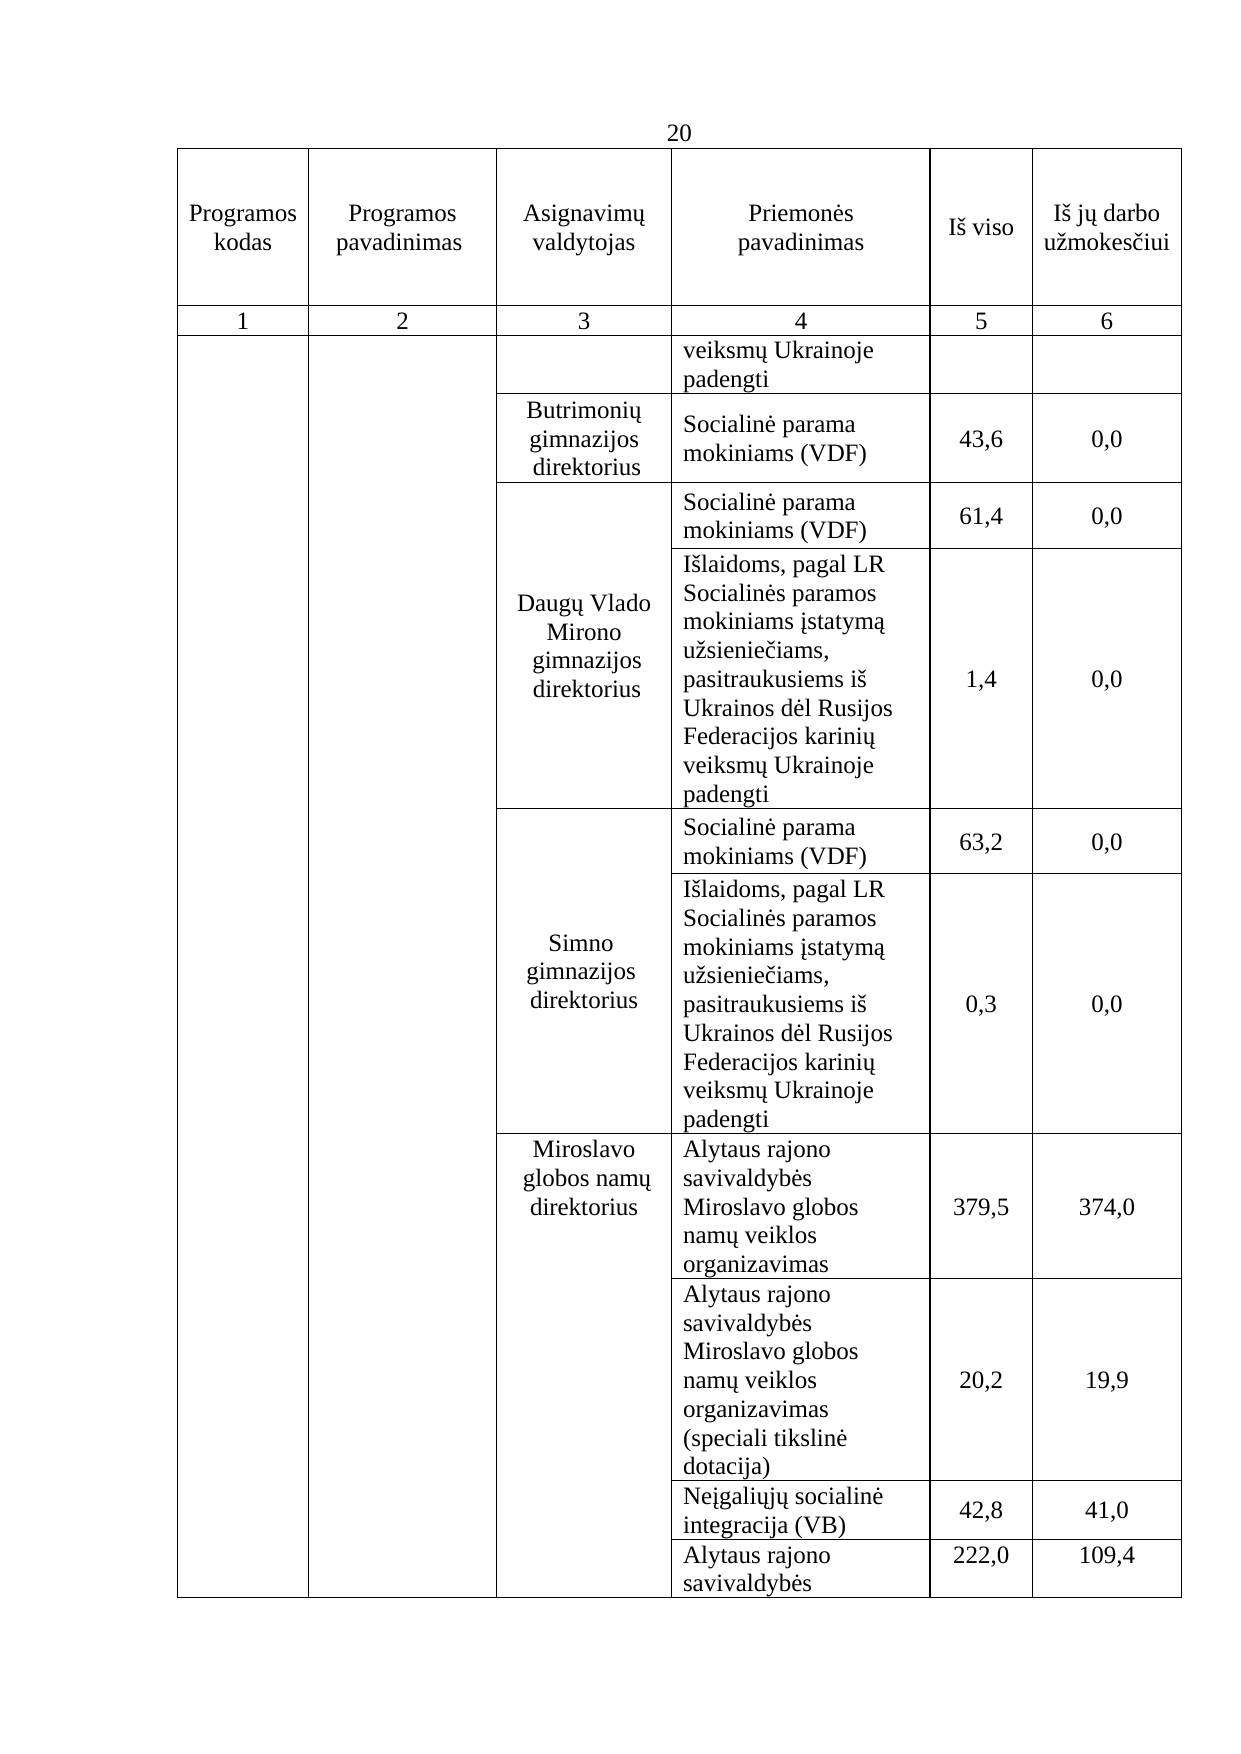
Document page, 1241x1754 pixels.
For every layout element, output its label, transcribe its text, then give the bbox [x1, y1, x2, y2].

table_cell 1,4 [931, 549, 1032, 808]
table_cell 109,4 [1033, 1540, 1181, 1597]
table_cell 374,0 [1033, 1134, 1181, 1278]
table_cell 0,3 [931, 874, 1032, 1133]
table_cell 6 [1033, 306, 1181, 334]
table_cell [497, 336, 671, 393]
table_cell Butrimonių gimnazijos direktorius [497, 394, 671, 482]
table_cell Miroslavo globos namų direktorius [497, 1134, 671, 1597]
table_cell Alytaus rajono savivaldybės [672, 1540, 929, 1597]
table_cell 5 [931, 306, 1032, 334]
table_cell 0,0 [1033, 809, 1181, 873]
table_cell Išlaidoms, pagal LR Socialinės paramos mokiniams įstatymą užsieniečiams, pasitraukusiems iš Ukrainos dėl Rusijos Federacijos karinių veiksmų Ukrainoje padengti [672, 874, 929, 1133]
table_cell 222,0 [931, 1540, 1032, 1597]
table_cell Socialinė parama mokiniams (VDF) [672, 394, 929, 482]
table_cell 61,4 [931, 483, 1032, 548]
table_header Programos kodas [178, 149, 308, 305]
table_cell Daugų Vlado Mirono gimnazijos direktorius [497, 483, 671, 808]
table_cell 0,0 [1033, 549, 1181, 808]
table_cell Socialinė parama mokiniams (VDF) [672, 483, 929, 548]
table_header Iš jų darbo užmokesčiui [1033, 149, 1181, 305]
table_cell 41,0 [1033, 1481, 1181, 1539]
table_cell Alytaus rajono savivaldybės Miroslavo globos namų veiklos organizavimas [672, 1134, 929, 1278]
table_cell 19,9 [1033, 1279, 1181, 1480]
table_cell [931, 336, 1032, 393]
table_cell 20,2 [931, 1279, 1032, 1480]
table_cell 3 [497, 306, 671, 334]
table_header Programos pavadinimas [309, 149, 496, 305]
table_cell 0,0 [1033, 394, 1181, 482]
table_header Priemonės pavadinimas [672, 149, 929, 305]
table_cell veiksmų Ukrainoje padengti [672, 336, 929, 393]
table_cell Socialinė parama mokiniams (VDF) [672, 809, 929, 873]
table_cell 0,0 [1033, 483, 1181, 548]
table_cell [309, 336, 496, 1597]
table_cell 4 [672, 306, 929, 334]
table_cell 0,0 [1033, 874, 1181, 1133]
table_cell 1 [178, 306, 308, 334]
table_header Iš viso [931, 149, 1032, 305]
table_cell 43,6 [931, 394, 1032, 482]
table_cell Simno gimnazijos direktorius [497, 809, 671, 1133]
table_cell Išlaidoms, pagal LR Socialinės paramos mokiniams įstatymą užsieniečiams, pasitraukusiems iš Ukrainos dėl Rusijos Federacijos karinių veiksmų Ukrainoje padengti [672, 549, 929, 808]
table_cell Alytaus rajono savivaldybės Miroslavo globos namų veiklos organizavimas (speciali tikslinė dotacija) [672, 1279, 929, 1480]
table_cell 63,2 [931, 809, 1032, 873]
table_cell Neįgaliųjų socialinė integracija (VB) [672, 1481, 929, 1539]
table_cell 379,5 [931, 1134, 1032, 1278]
table_header Asignavimų valdytojas [497, 149, 671, 305]
table_cell 2 [309, 306, 496, 334]
table_cell [178, 336, 308, 1597]
table_cell 42,8 [931, 1481, 1032, 1539]
table_cell [1033, 336, 1181, 393]
